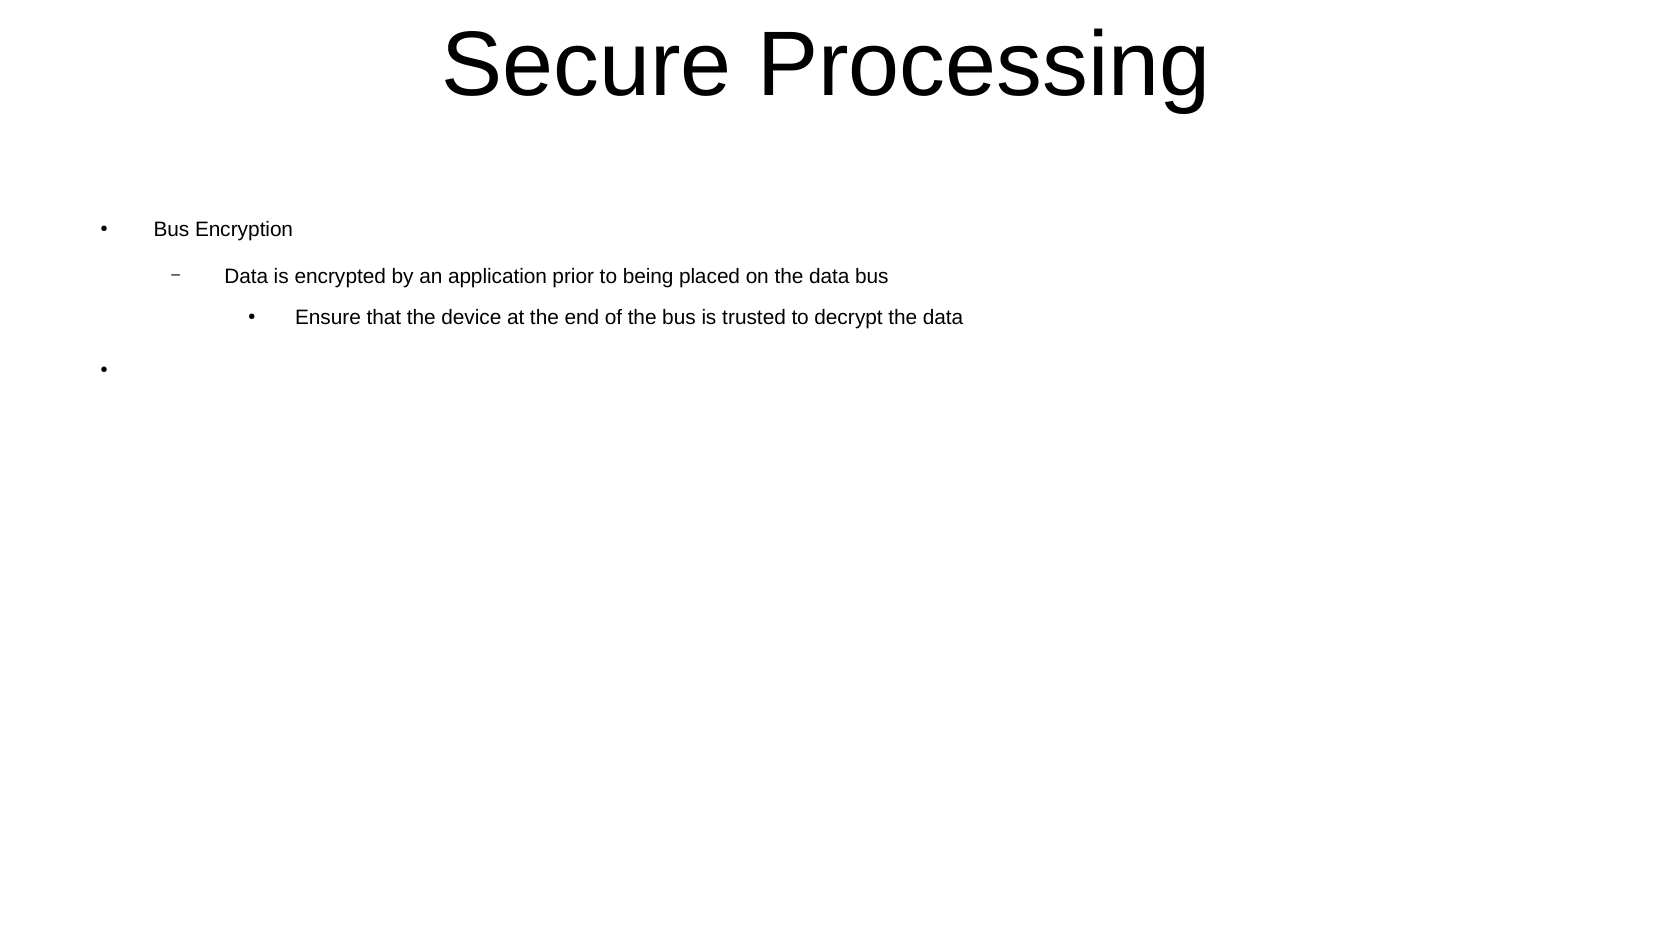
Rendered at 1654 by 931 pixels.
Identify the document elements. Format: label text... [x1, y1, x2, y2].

list Bus Encryption Data is encrypted by an application prior to being placed on the data bus Ensure that the device at the end of the bus is trusted to decrypt the data [82, 217, 1636, 916]
title Secure Processing [82, 12, 1571, 217]
